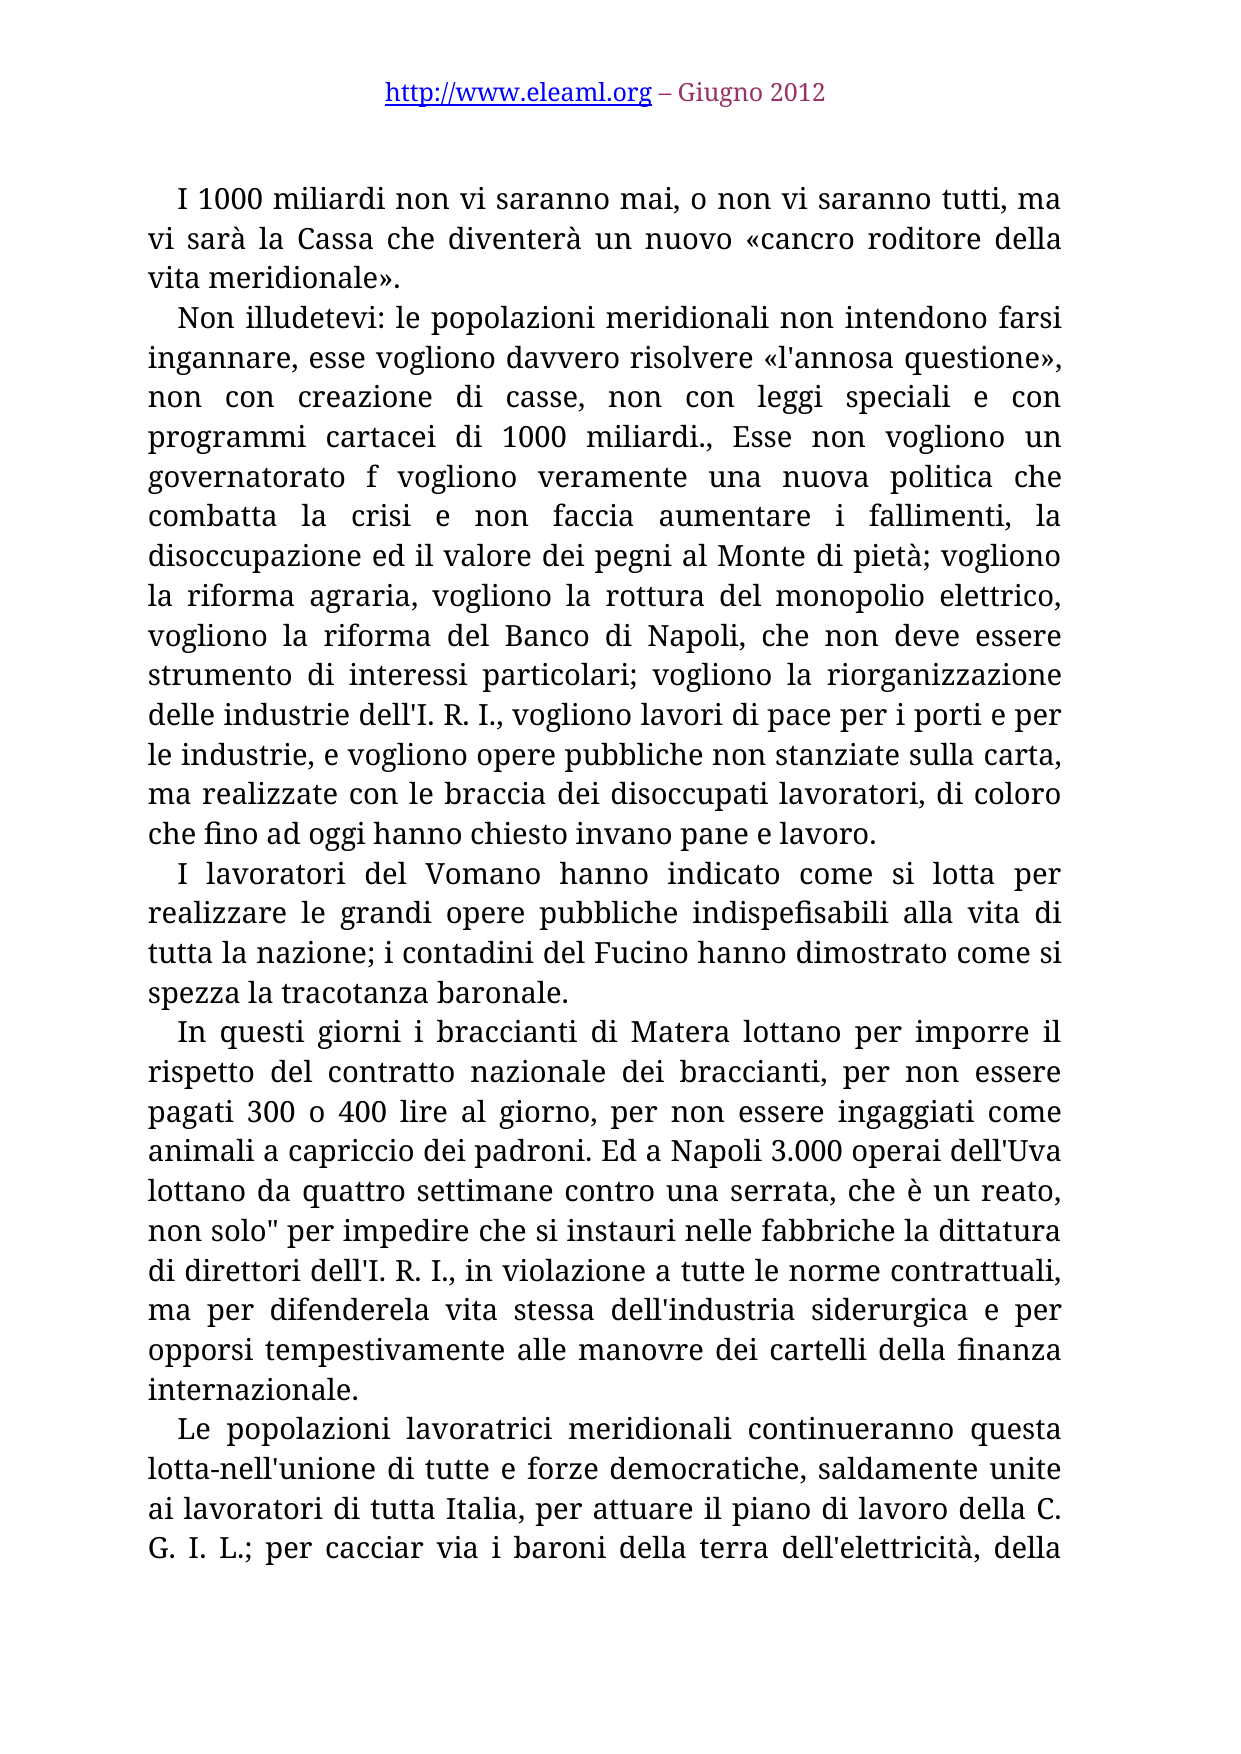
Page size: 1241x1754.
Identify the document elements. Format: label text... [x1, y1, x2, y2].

text I 1000 miliardi non vi saranno mai, o non vi saranno tutti, ma vi sarà la Cassa che diventerà un nuovo «cancro roditore della vita meridionale». [148, 178, 1063, 297]
text In questi giorni i braccianti di Matera lottano per imporre il rispetto del contratto nazionale dei braccianti, per non essere pagati 300 o 400 lire al giorno, per non essere ingaggiati come animali a capriccio dei padroni. Ed a Napoli 3.000 operai dell'Uva lottano da quattro settimane contro una serrata, che è un reato, non solo" per impedire che si instauri nelle fabbriche la dittatura di direttori dell'I. R. I., in violazione a tutte le norme contrattuali, ma per difenderela vita stessa dell'industria siderurgica e per opporsi tempestivamente alle manovre dei cartelli della finanza internazionale. [148, 1012, 1063, 1408]
text Le popolazioni lavoratrici meridionali continueranno questa lotta-nell'unione di tutte e forze democratiche, saldamente unite ai lavoratori di tutta Italia, per attuare il piano di lavoro della C. G. I. L.; per cacciar via i baroni della terra dell'elettricità, della [148, 1408, 1063, 1567]
text I lavoratori del Vomano hanno indicato come si lotta per realizzare le grandi opere pubbliche indispefisabili alla vita di tutta la nazione; i contadini del Fucino hanno dimostrato come si spezza la tracotanza baronale. [148, 853, 1063, 1012]
text Non illudetevi: le popolazioni meridionali non intendono farsi ingannare, esse vogliono davvero risolvere «l'annosa questione», non con creazione di casse, non con leggi speciali e con programmi cartacei di 1000 miliardi., Esse non vogliono un governatorato f vogliono veramente una nuova politica che combatta la crisi e non faccia aumentare i fallimenti, la disoccupazione ed il valore dei pegni al Monte di pietà; vogliono la riforma agraria, vogliono la rottura del monopolio elettrico, vogliono la riforma del Banco di Napoli, che non deve essere strumento di interessi particolari; vogliono la riorganizzazione delle industrie dell'I. R. I., vogliono lavori di pace per i porti e per le industrie, e vogliono opere pubbliche non stanziate sulla carta, ma realizzate con le braccia dei disoccupati lavoratori, di coloro che fino ad oggi hanno chiesto invano pane e lavoro. [148, 297, 1063, 853]
